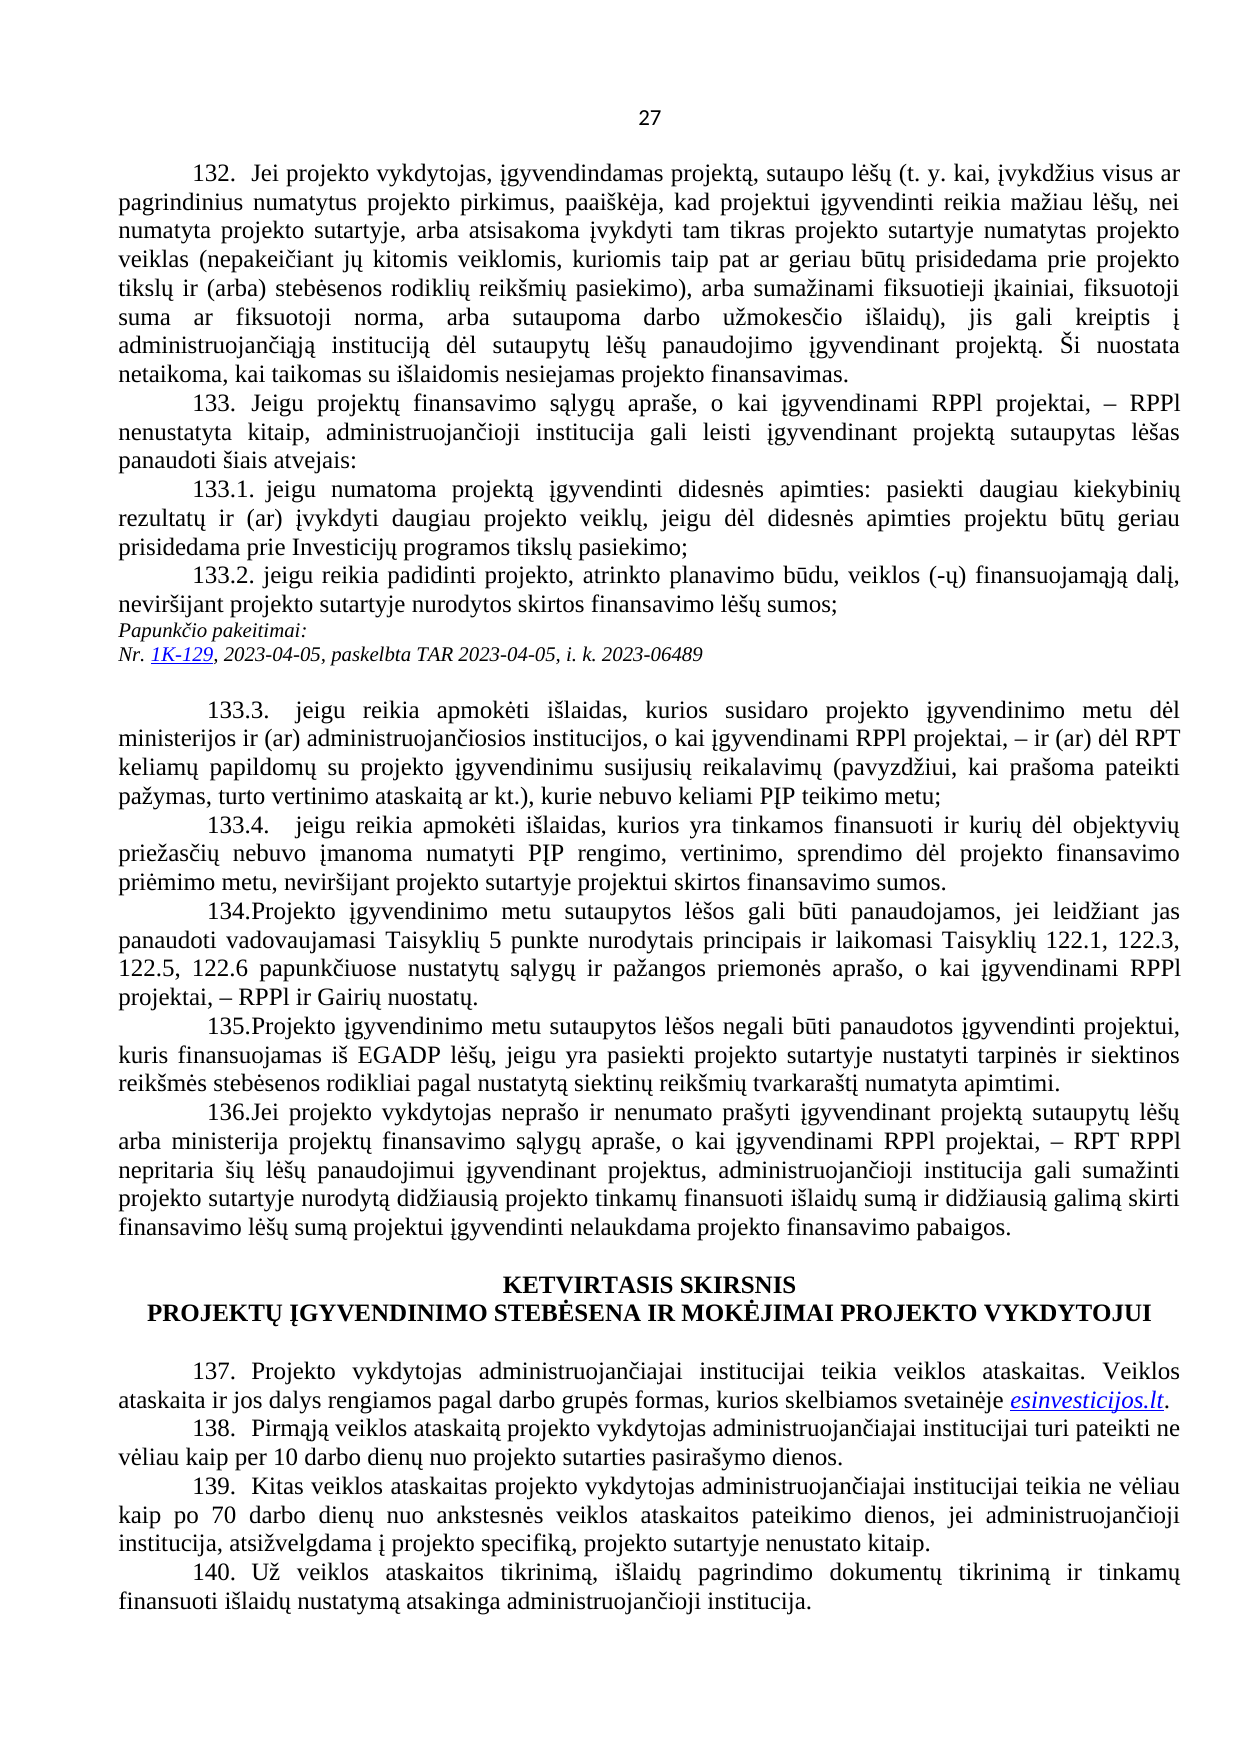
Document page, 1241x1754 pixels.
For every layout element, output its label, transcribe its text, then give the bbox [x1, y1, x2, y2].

text Nr. 1K-129, 2023-04-05, paskelbta TAR 2023-04-05, i. k. 2023-06489 [118, 642, 1181, 666]
text 132. Jei projekto vykdytojas, įgyvendindamas projektą, sutaupo lėšų (t. y. kai, įvykdžius visus ar pagrindinius numatytus projekto pirkimus, paaiškėja, kad projektui įgyvendinti reikia mažiau lėšų, nei numatyta projekto sutartyje, arba atsisakoma įvykdyti tam tikras projekto sutartyje numatytas projekto veiklas (nepakeičiant jų kitomis veiklomis, kuriomis taip pat ar geriau būtų prisidedama prie projekto tikslų ir (arba) stebėsenos rodiklių reikšmių pasiekimo), arba sumažinami fiksuotieji įkainiai, fiksuotoji suma ar fiksuotoji norma, arba sutaupoma darbo užmokesčio išlaidų), jis gali kreiptis į administruojančiąją instituciją dėl sutaupytų lėšų panaudojimo įgyvendinant projektą. Ši nuostata netaikoma, kai taikomas su išlaidomis nesiejamas projekto finansavimas. [118, 158, 1181, 388]
text 133.3. jeigu reikia apmokėti išlaidas, kurios susidaro projekto įgyvendinimo metu dėl ministerijos ir (ar) administruojančiosios institucijos, o kai įgyvendinami RPPl projektai, – ir (ar) dėl RPT keliamų papildomų su projekto įgyvendinimu susijusių reikalavimų (pavyzdžiui, kai prašoma pateikti pažymas, turto vertinimo ataskaitą ar kt.), kurie nebuvo keliami PĮP teikimo metu; [118, 695, 1181, 810]
text 133.4. jeigu reikia apmokėti išlaidas, kurios yra tinkamos finansuoti ir kurių dėl objektyvių priežasčių nebuvo įmanoma numatyti PĮP rengimo, vertinimo, sprendimo dėl projekto finansavimo priėmimo metu, neviršijant projekto sutartyje projektui skirtos finansavimo sumos. [118, 810, 1181, 896]
text 138. Pirmąją veiklos ataskaitą projekto vykdytojas administruojančiajai institucijai turi pateikti ne vėliau kaip per 10 darbo dienų nuo projekto sutarties pasirašymo dienos. [118, 1413, 1181, 1471]
text 136. Jei projekto vykdytojas neprašo ir nenumato prašyti įgyvendinant projektą sutaupytų lėšų arba ministerija projektų finansavimo sąlygų apraše, o kai įgyvendinami RPPl projektai, – RPT RPPl nepritaria šių lėšų panaudojimui įgyvendinant projektus, administruojančioji institucija gali sumažinti projekto sutartyje nurodytą didžiausią projekto tinkamų finansuoti išlaidų sumą ir didžiausią galimą skirti finansavimo lėšų sumą projektui įgyvendinti nelaukdama projekto finansavimo pabaigos. [118, 1097, 1181, 1241]
subtitle PROJEKTŲ ĮGYVENDINIMO STEBĖSENA IR MOKĖJIMAI PROJEKTO VYKDYTOJUI [118, 1298, 1181, 1327]
text 133.2. jeigu reikia padidinti projekto, atrinkto planavimo būdu, veiklos (-ų) finansuojamąją dalį, neviršijant projekto sutartyje nurodytos skirtos finansavimo lėšų sumos; [118, 560, 1181, 618]
text 139. Kitas veiklos ataskaitas projekto vykdytojas administruojančiajai institucijai teikia ne vėliau kaip po 70 darbo dienų nuo ankstesnės veiklos ataskaitos pateikimo dienos, jei administruojančioji institucija, atsižvelgdama į projekto specifiką, projekto sutartyje nenustato kitaip. [118, 1471, 1181, 1557]
text 140. Už veiklos ataskaitos tikrinimą, išlaidų pagrindimo dokumentų tikrinimą ir tinkamų finansuoti išlaidų nustatymą atsakinga administruojančioji institucija. [118, 1557, 1181, 1615]
text 133.1. jeigu numatoma projektą įgyvendinti didesnės apimties: pasiekti daugiau kiekybinių rezultatų ir (ar) įvykdyti daugiau projekto veiklų, jeigu dėl didesnės apimties projektu būtų geriau prisidedama prie Investicijų programos tikslų pasiekimo; [118, 474, 1181, 560]
text 134. Projekto įgyvendinimo metu sutaupytos lėšos gali būti panaudojamos, jei leidžiant jas panaudoti vadovaujamasi Taisyklių 5 punkte nurodytais principais ir laikomasi Taisyklių 122.1, 122.3, 122.5, 122.6 papunkčiuose nustatytų sąlygų ir pažangos priemonės aprašo, o kai įgyvendinami RPPl projektai, – RPPl ir Gairių nuostatų. [118, 896, 1181, 1011]
text 133. Jeigu projektų finansavimo sąlygų apraše, o kai įgyvendinami RPPl projektai, – RPPl nenustatyta kitaip, administruojančioji institucija gali leisti įgyvendinant projektą sutaupytas lėšas panaudoti šiais atvejais: [118, 388, 1181, 474]
text Papunkčio pakeitimai: [118, 618, 1181, 642]
subtitle KETVIRTASIS SKIRSNIS [118, 1270, 1181, 1298]
text 137. Projekto vykdytojas administruojančiajai institucijai teikia veiklos ataskaitas. Veiklos ataskaita ir jos dalys rengiamos pagal darbo grupės formas, kurios skelbiamos svetainėje esinvesticijos.lt. [118, 1356, 1181, 1413]
text 135. Projekto įgyvendinimo metu sutaupytos lėšos negali būti panaudotos įgyvendinti projektui, kuris finansuojamas iš EGADP lėšų, jeigu yra pasiekti projekto sutartyje nustatyti tarpinės ir siektinos reikšmės stebėsenos rodikliai pagal nustatytą siektinų reikšmių tvarkaraštį numatyta apimtimi. [118, 1011, 1181, 1097]
